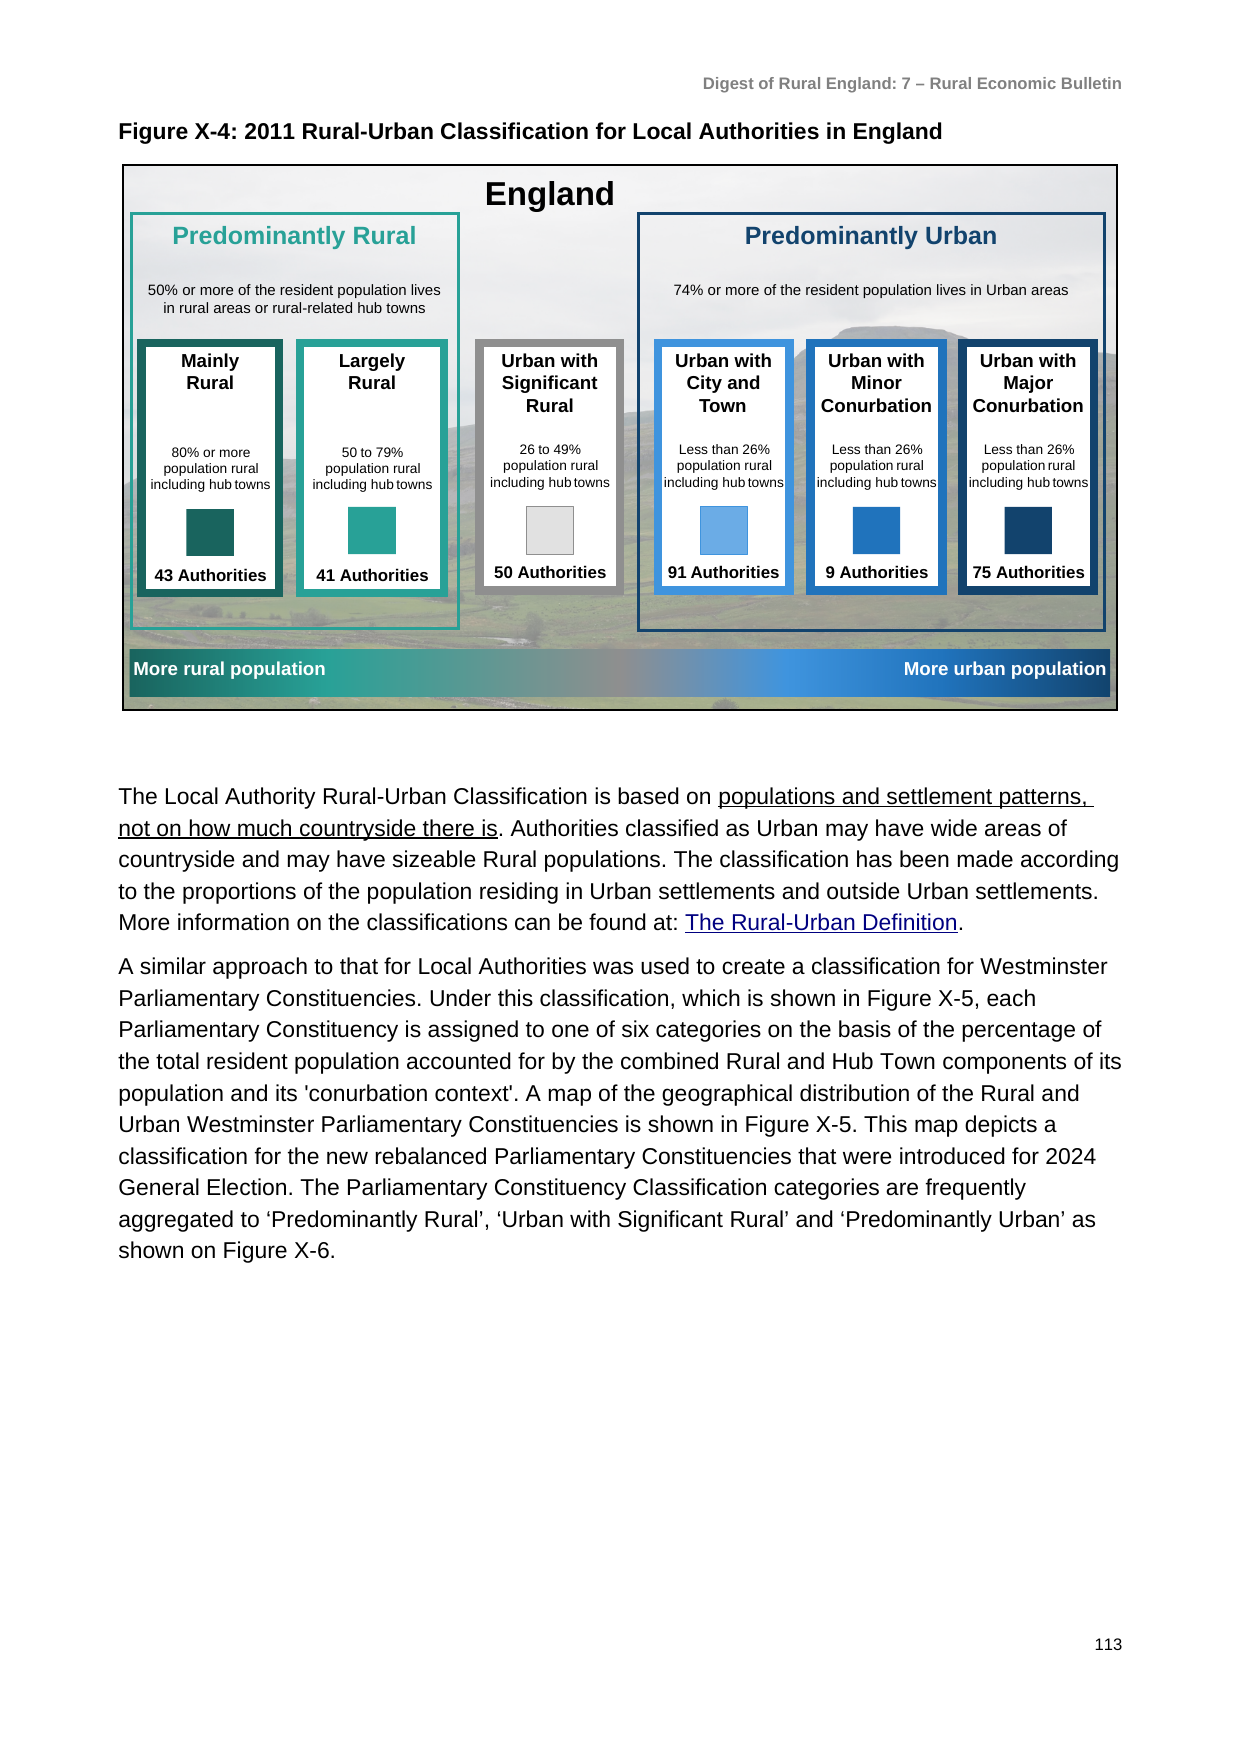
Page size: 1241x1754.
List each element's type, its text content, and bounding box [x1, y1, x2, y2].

text The Local Authority Rural-Urban Classification is based on populations and settlement patterns, not on how much countryside there is. Authorities classified as Urban may have wide areas of countryside and may have sizeable Rural populations. The classification has been made according to the proportions of the population residing in Urban settlements and outside Urban settlements. More information on the classifications can be found at: The Rural-Urban Definition. [118, 783, 1122, 936]
text Figure X-4: 2011 Rural-Urban Classification for Local Authorities in England [118, 118, 1122, 144]
text A similar approach to that for Local Authorities was used to create a classification for Westminster Parliamentary Constituencies. Under this classification, which is shown in Figure X-5, each Parliamentary Constituency is assigned to one of six categories on the basis of the percentage of the total resident population accounted for by the combined Rural and Hub Town components of its population and its 'conurbation context'. A map of the geographical distribution of the Rural and Urban Westminster Parliamentary Constituencies is shown in Figure X-5. This map depicts a classification for the new rebalanced Parliamentary Constituencies that were introduced for 2024 General Election. The Parliamentary Constituency Classification categories are frequently aggregated to ‘Predominantly Rural’, ‘Urban with Significant Rural’ and ‘Predominantly Urban’ as shown on Figure X-6. [118, 953, 1122, 1264]
